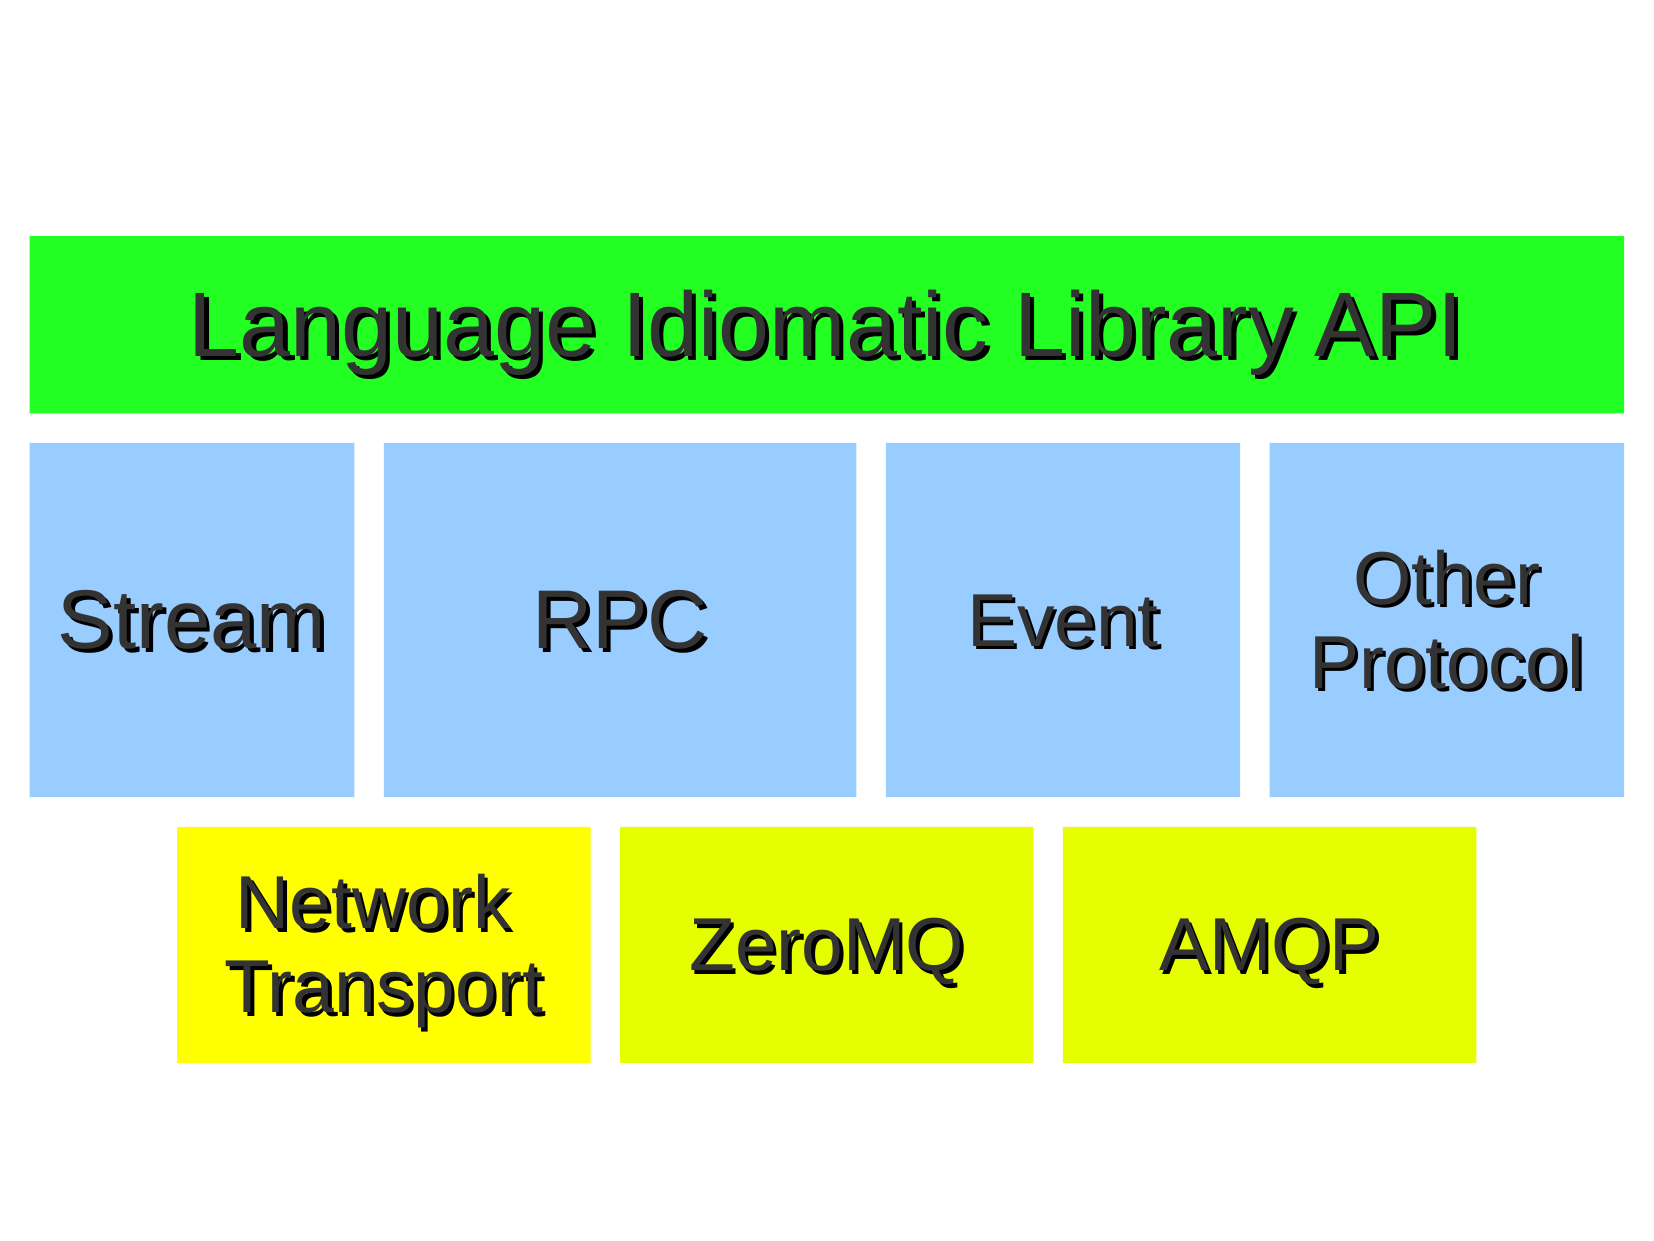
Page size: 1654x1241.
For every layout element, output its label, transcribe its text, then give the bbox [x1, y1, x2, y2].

text_box Language Idiomatic Library API [29, 236, 1625, 414]
text_box Network Transport [177, 826, 591, 1063]
text_box RPC [383, 442, 857, 798]
text_box AMQP [1062, 826, 1477, 1063]
text_box Event [885, 442, 1241, 798]
text_box Stream [29, 442, 355, 798]
text_box ZeroMQ [620, 826, 1034, 1063]
text_box Other Protocol [1269, 442, 1625, 798]
